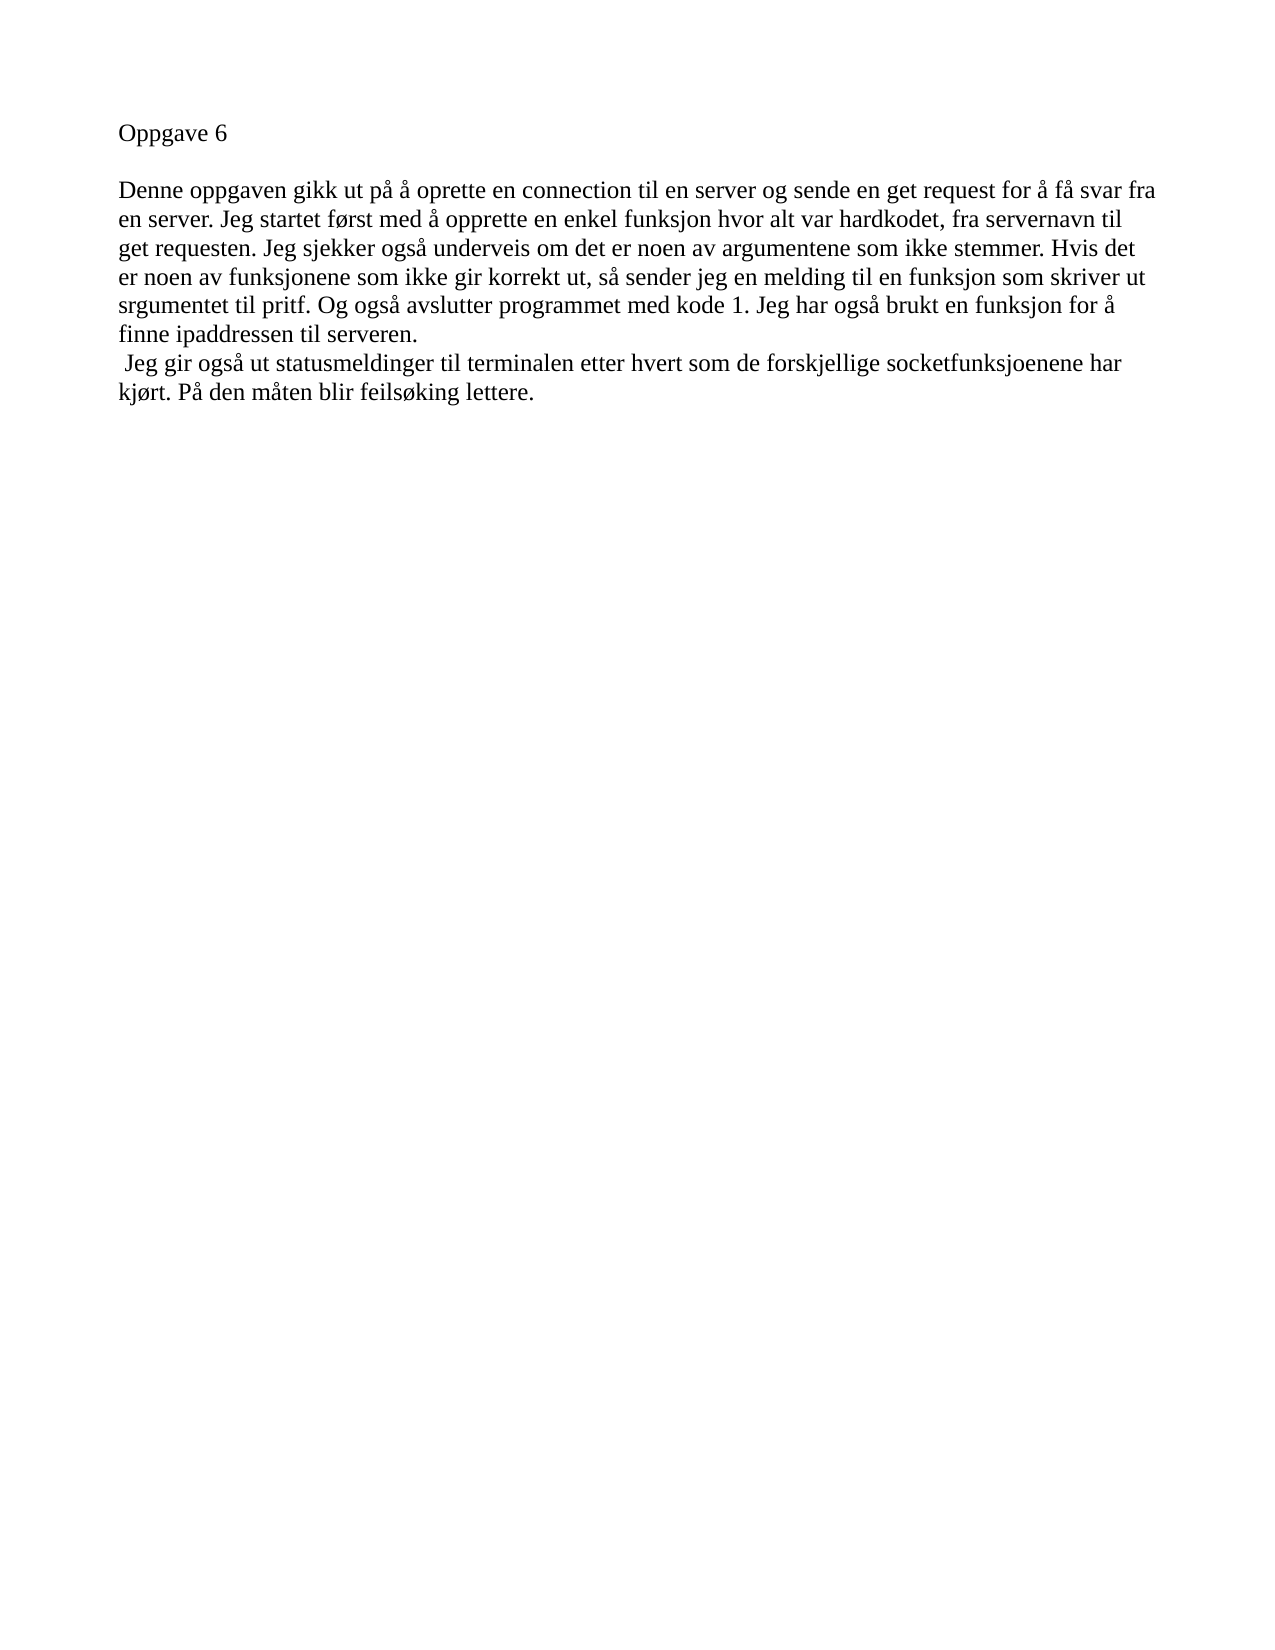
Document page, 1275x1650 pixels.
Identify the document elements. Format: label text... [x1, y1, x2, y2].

text Oppgave 6 [118, 118, 1157, 147]
text Jeg gir også ut statusmeldinger til terminalen etter hvert som de forskjellige socketfunksjoenene har kjørt. På den måten blir feilsøking lettere. [118, 348, 1157, 406]
text Denne oppgaven gikk ut på å oprette en connection til en server og sende en get request for å få svar fra en server. Jeg startet først med å opprette en enkel funksjon hvor alt var hardkodet, fra servernavn til get requesten. Jeg sjekker også underveis om det er noen av argumentene som ikke stemmer. Hvis det er noen av funksjonene som ikke gir korrekt ut, så sender jeg en melding til en funksjon som skriver ut srgumentet til pritf. Og også avslutter programmet med kode 1. Jeg har også brukt en funksjon for å finne ipaddressen til serveren. [118, 176, 1157, 348]
